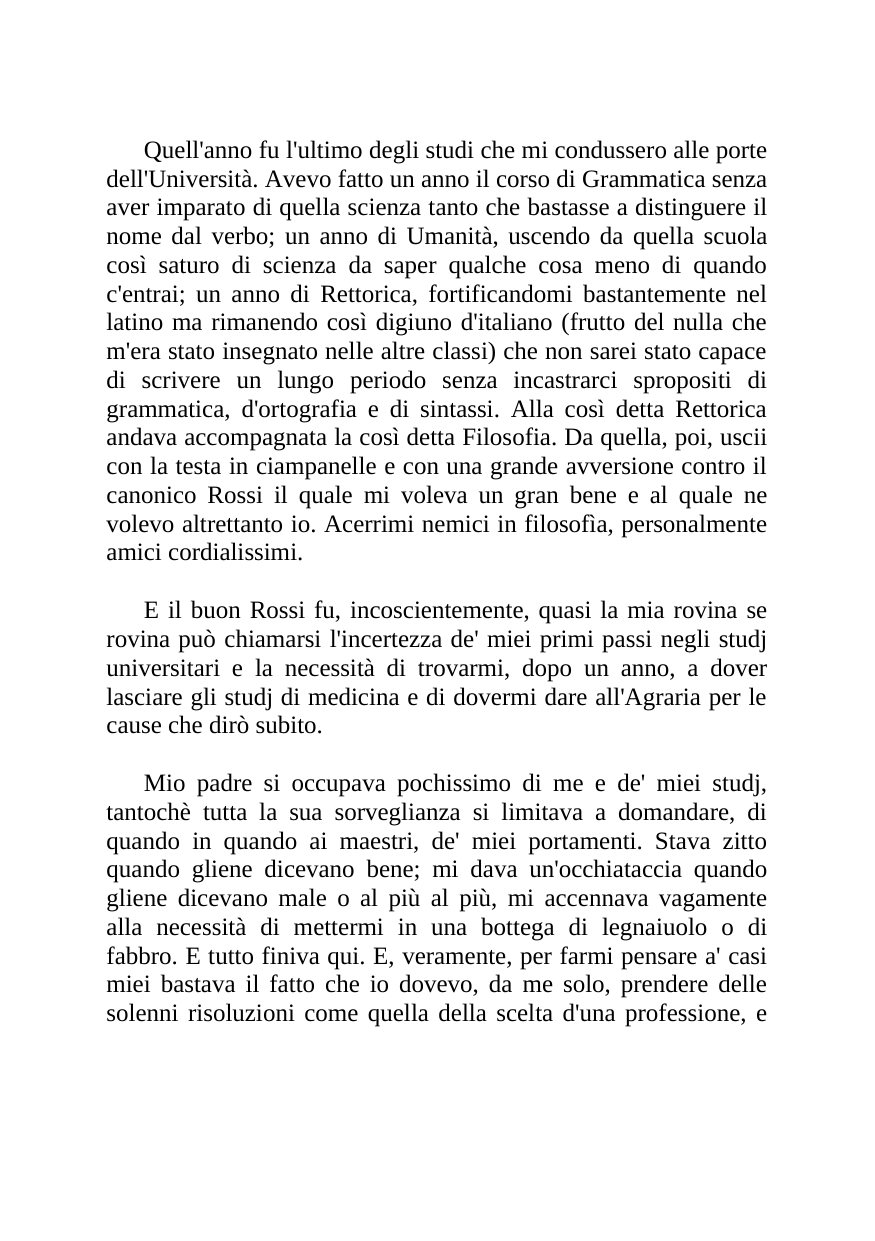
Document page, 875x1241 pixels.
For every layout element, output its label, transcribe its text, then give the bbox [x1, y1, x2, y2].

text Mio padre si occupava pochissimo di me e de' miei studj, tantochè tutta la sua sorveglianza si limitava a domandare, di quando in quando ai maestri, de' miei portamenti. Stava zitto quando gliene dicevano bene; mi dava un'occhiataccia quando gliene dicevano male o al più al più, mi accennava vagamente alla necessità di mettermi in una bottega di legnaiuolo o di fabbro. E tutto finiva qui. E, veramente, per farmi pensare a' casi miei bastava il fatto che io dovevo, da me solo, prendere delle solenni risoluzioni come quella della scelta d'una professione, e [106, 768, 768, 1027]
text E il buon Rossi fu, incoscientemente, quasi la mia rovina se rovina può chiamarsi l'incertezza de' miei primi passi negli studj universitari e la necessità di trovarmi, dopo un anno, a dover lasciare gli studj di medicina e di dovermi dare all'Agraria per le cause che dirò subito. [106, 595, 768, 739]
text Quell'anno fu l'ultimo degli studi che mi condussero alle porte dell'Università. Avevo fatto un anno il corso di Grammatica senza aver imparato di quella scienza tanto che bastasse a distinguere il nome dal verbo; un anno di Umanità, uscendo da quella scuola così saturo di scienza da saper qualche cosa meno di quando c'entrai; un anno di Rettorica, fortificandomi bastantemente nel latino ma rimanendo così digiuno d'italiano (frutto del nulla che m'era stato insegnato nelle altre classi) che non sarei stato capace di scrivere un lungo periodo senza incastrarci spropositi di grammatica, d'ortografia e di sintassi. Alla così detta Rettorica andava accompagnata la così detta Filosofia. Da quella, poi, uscii con la testa in ciampanelle e con una grande avversione contro il canonico Rossi il quale mi voleva un gran bene e al quale ne volevo altrettanto io. Acerrimi nemici in filosofìa, personalmente amici cordialissimi. [106, 135, 768, 566]
